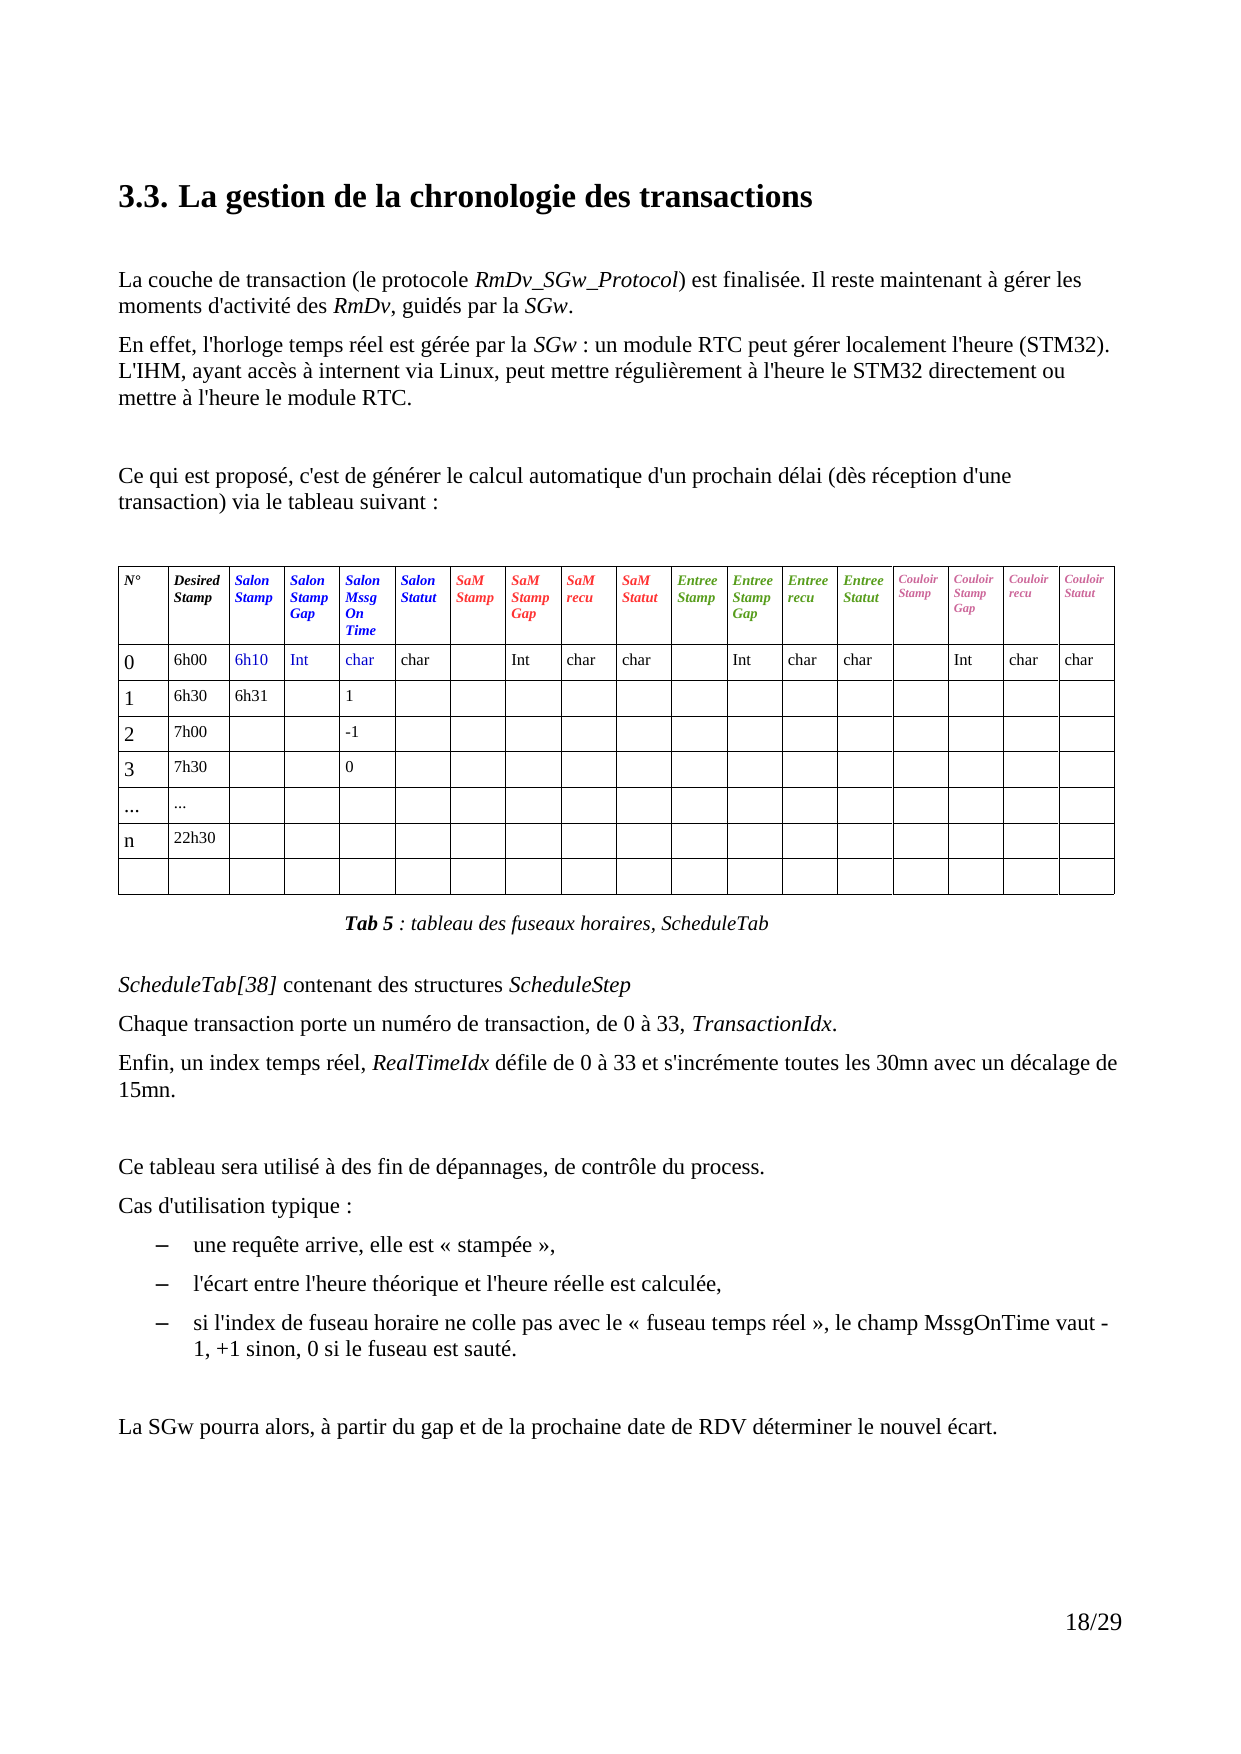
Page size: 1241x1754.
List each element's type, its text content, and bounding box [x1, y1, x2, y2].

table_cell [894, 824, 948, 858]
table_cell [617, 788, 671, 823]
list une requête arrive, elle est « stampée », [156, 1231, 1122, 1257]
table_cell [451, 645, 505, 680]
table_cell [562, 681, 616, 716]
table_cell char [617, 645, 671, 680]
table_header SaM StampGap [506, 567, 561, 644]
table_cell [1004, 859, 1058, 894]
table_cell 3 [119, 752, 168, 787]
table_cell [396, 717, 450, 751]
text Ce qui est proposé, c'est de générer le calcul automatique d'un prochain délai (dès réception d'une transaction) via le tableau suivant : [118, 462, 1122, 514]
table_cell [838, 717, 892, 751]
table_cell -1 [340, 717, 395, 751]
text ScheduleTab[38] contenant des structures ScheduleStep [118, 972, 1122, 998]
table_cell [617, 824, 671, 858]
table_cell [1060, 717, 1114, 751]
table_header Couloir recu [1004, 567, 1058, 644]
table_cell [894, 645, 948, 680]
table_cell [562, 752, 616, 787]
table_cell [949, 717, 1003, 751]
text La SGw pourra alors, à partir du gap et de la prochaine date de RDV déterminer le nouvel écart. [118, 1413, 1122, 1439]
table_cell [617, 859, 671, 894]
table_header Salon StampGap [285, 567, 339, 644]
list si l'index de fuseau horaire ne colle pas avec le « fuseau temps réel », le champ MssgOnTime vaut -1, +1 sinon, 0 si le fuseau est sauté. [156, 1309, 1122, 1361]
table_cell 1 [340, 681, 395, 716]
table_cell [1004, 788, 1058, 823]
table_cell [230, 859, 284, 894]
table_cell [230, 752, 284, 787]
table_cell [1060, 788, 1114, 823]
table_cell 7h00 [169, 717, 229, 751]
table_cell [285, 717, 339, 751]
table_cell Int [949, 645, 1003, 680]
table_cell [949, 859, 1003, 894]
table_cell [783, 824, 837, 858]
table_cell [396, 681, 450, 716]
table_cell [506, 681, 561, 716]
table_cell [451, 717, 505, 751]
table_cell [340, 788, 395, 823]
table_cell [838, 824, 892, 858]
table_header EntreeStamp [672, 567, 727, 644]
list l'écart entre l'heure théorique et l'heure réelle est calculée, [156, 1270, 1122, 1296]
table_cell ... [119, 788, 168, 823]
table_cell [230, 824, 284, 858]
table_cell 0 [340, 752, 395, 787]
table_cell [728, 788, 782, 823]
text Enfin, un index temps réel, RealTimeIdx défile de 0 à 33 et s'incrémente toutes les 30mn avec un décalage de 15mn. [118, 1049, 1122, 1102]
table_header Couloir Stamp [894, 567, 948, 644]
table_cell [728, 717, 782, 751]
table_cell 6h31 [230, 681, 284, 716]
table_cell [340, 859, 395, 894]
table_cell [1004, 717, 1058, 751]
table_cell Int [728, 645, 782, 680]
table_cell char [1060, 645, 1114, 680]
table_cell [451, 752, 505, 787]
table_cell [506, 717, 561, 751]
table_header SaM Stamp [451, 567, 505, 644]
table_cell [562, 859, 616, 894]
table_cell [340, 824, 395, 858]
subtitle La gestion de la chronologie des transactions [118, 176, 1122, 215]
table_cell [783, 681, 837, 716]
table_cell 6h00 [169, 645, 229, 680]
table_cell [285, 681, 339, 716]
table_cell [783, 788, 837, 823]
table_header SaM Statut [617, 567, 671, 644]
text En effet, l'horloge temps réel est gérée par la SGw : un module RTC peut gérer localement l'heure (STM32). L'IHM, ayant accès à internent via Linux, peut mettre régulièrement à l'heure le STM32 directement ou mettre à l'heure le module RTC. [118, 331, 1122, 410]
table_cell [949, 824, 1003, 858]
table_cell [1004, 752, 1058, 787]
table_cell [728, 824, 782, 858]
table_cell [1060, 752, 1114, 787]
table_header Salon Stamp [230, 567, 284, 644]
table_cell [230, 717, 284, 751]
table_cell [506, 788, 561, 823]
table_cell 7h30 [169, 752, 229, 787]
table_cell [1004, 824, 1058, 858]
table_cell [838, 859, 892, 894]
table_cell 22h30 [169, 824, 229, 858]
table_header EntreeStatut [838, 567, 892, 644]
table_cell char [562, 645, 616, 680]
table_cell Int [506, 645, 561, 680]
table_cell [285, 752, 339, 787]
table_cell [285, 859, 339, 894]
table_cell [838, 681, 892, 716]
table_cell 2 [119, 717, 168, 751]
table_cell [562, 788, 616, 823]
table_cell [894, 859, 948, 894]
table_cell char [783, 645, 837, 680]
table_cell [396, 788, 450, 823]
table_cell [894, 788, 948, 823]
table_cell [396, 824, 450, 858]
table_header Salon Statut [396, 567, 450, 644]
table_cell [169, 859, 229, 894]
table_cell 0 [119, 645, 168, 680]
table_cell [672, 681, 727, 716]
table_header Entree StampGap [728, 567, 782, 644]
text Cas d'utilisation typique : [118, 1192, 1122, 1218]
table_cell [1060, 859, 1114, 894]
table_cell 6h10 [230, 645, 284, 680]
text Ce tableau sera utilisé à des fin de dépannages, de contrôle du process. [118, 1153, 1122, 1180]
table_cell [838, 752, 892, 787]
table_cell Int [285, 645, 339, 680]
table_cell [1060, 824, 1114, 858]
table_header N° [119, 567, 168, 644]
table_cell char [838, 645, 892, 680]
table_cell [506, 824, 561, 858]
table_cell [285, 788, 339, 823]
table_header Entreerecu [783, 567, 837, 644]
table_cell [1004, 681, 1058, 716]
table_cell [672, 645, 727, 680]
table_cell char [1004, 645, 1058, 680]
table_cell [894, 717, 948, 751]
table_cell [562, 824, 616, 858]
table_cell [1060, 681, 1114, 716]
table_cell [949, 752, 1003, 787]
table_header Couloir Statut [1060, 567, 1114, 644]
table_cell [783, 859, 837, 894]
table_cell [894, 752, 948, 787]
table_cell [783, 752, 837, 787]
table_cell [451, 681, 505, 716]
table_cell [728, 859, 782, 894]
table_header Salon Mssg On Time [340, 567, 395, 644]
table_cell char [396, 645, 450, 680]
table_cell [617, 681, 671, 716]
table_cell [728, 681, 782, 716]
table_cell [451, 788, 505, 823]
table_cell [672, 717, 727, 751]
table_header SaM recu [562, 567, 616, 644]
table_cell [230, 788, 284, 823]
table_cell [451, 824, 505, 858]
table_cell [672, 788, 727, 823]
table_cell 6h30 [169, 681, 229, 716]
table_cell [506, 859, 561, 894]
table_cell [562, 717, 616, 751]
table_header Desired Stamp [169, 567, 229, 644]
table_cell [506, 752, 561, 787]
table_cell [783, 717, 837, 751]
table_cell [894, 681, 948, 716]
table_cell 1 [119, 681, 168, 716]
table_header Couloir Stamp Gap [949, 567, 1003, 644]
table_cell [838, 788, 892, 823]
table_cell [617, 717, 671, 751]
text La couche de transaction (le protocole RmDv_SGw_Protocol) est finalisée. Il reste maintenant à gérer les moments d'activité des RmDv, guidés par la SGw. [118, 266, 1122, 319]
table_cell char [340, 645, 395, 680]
table_cell [728, 752, 782, 787]
table_cell [949, 681, 1003, 716]
table_cell [451, 859, 505, 894]
table_cell [672, 859, 727, 894]
table_cell n [119, 824, 168, 858]
table_cell [672, 824, 727, 858]
text Chaque transaction porte un numéro de transaction, de 0 à 33, TransactionIdx. [118, 1010, 1122, 1037]
table_cell [396, 859, 450, 894]
table_cell [119, 859, 168, 894]
table_cell ... [169, 788, 229, 823]
table_cell [672, 752, 727, 787]
table_cell [949, 788, 1003, 823]
table_cell [396, 752, 450, 787]
table_cell [285, 824, 339, 858]
table_cell [617, 752, 671, 787]
